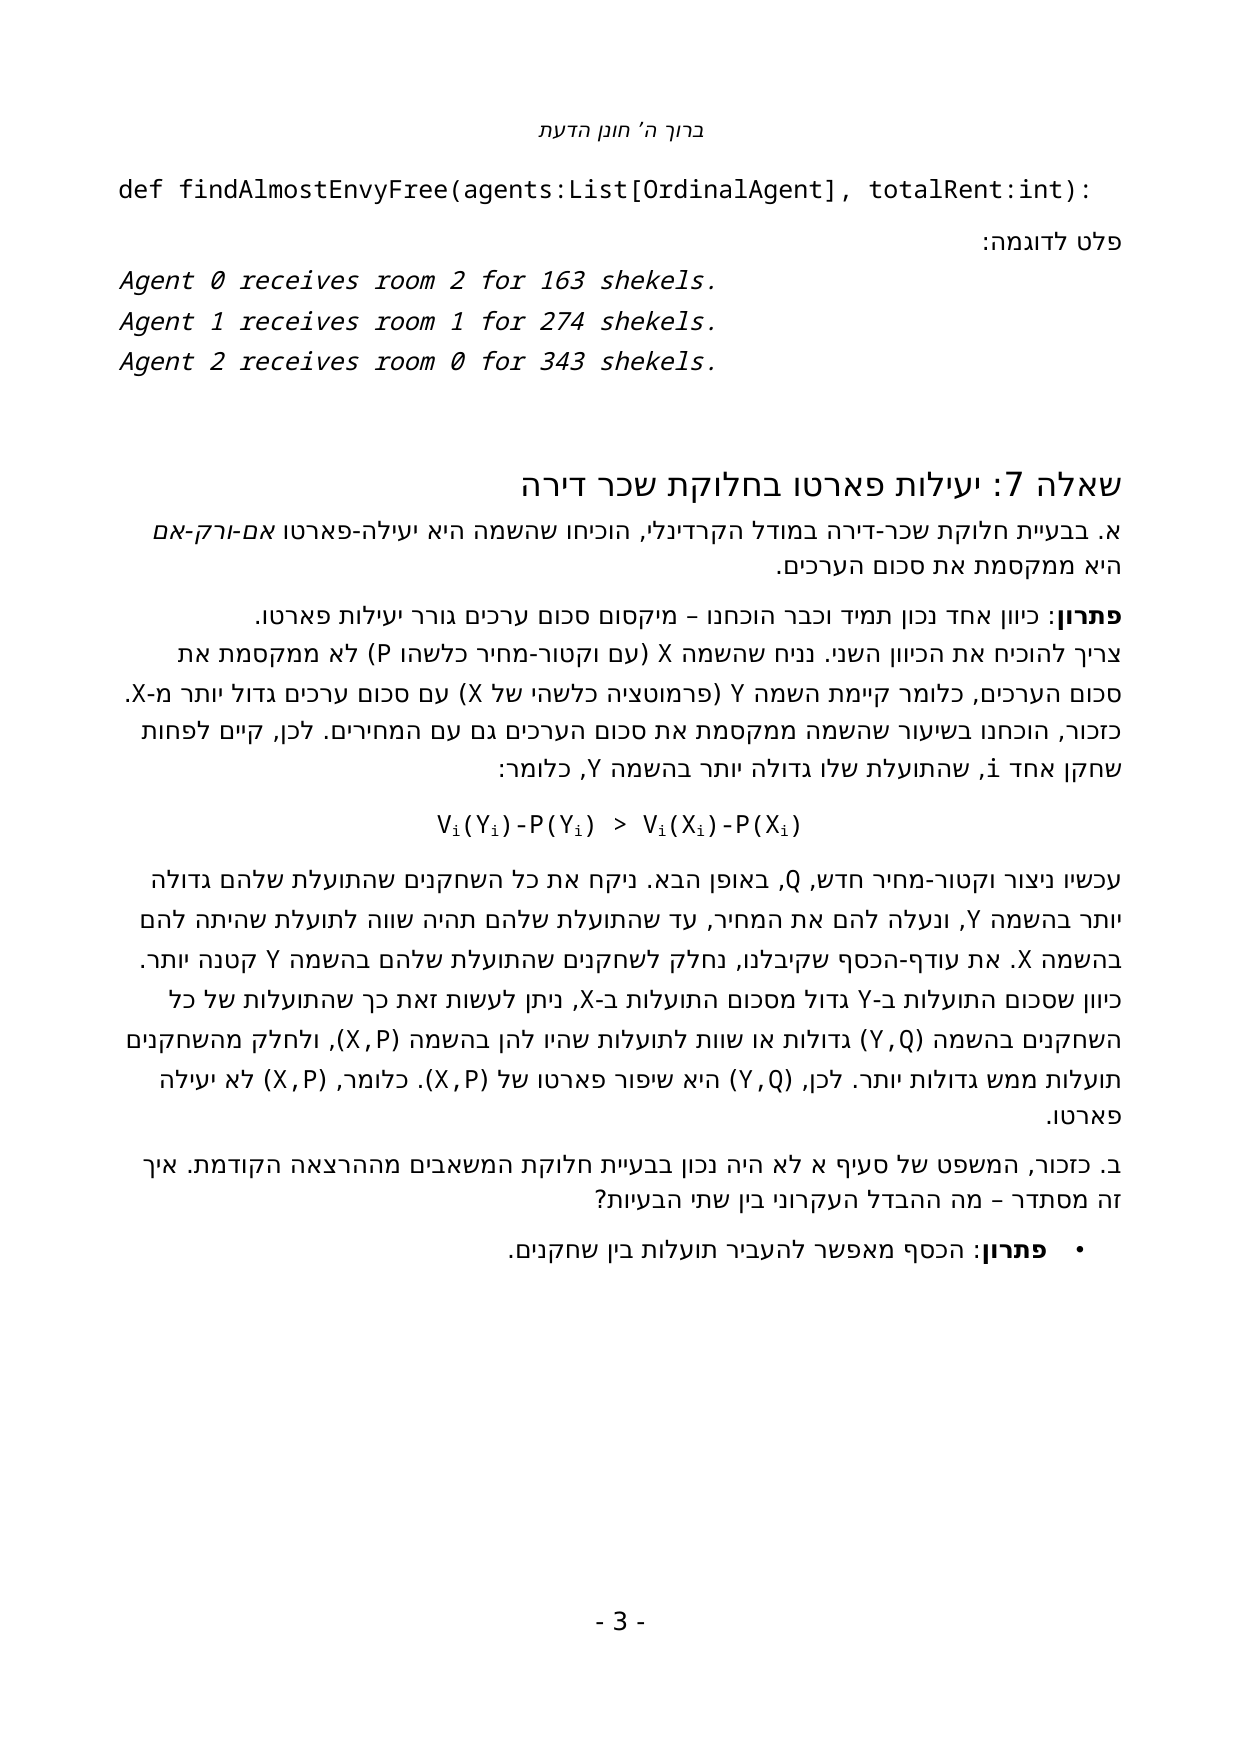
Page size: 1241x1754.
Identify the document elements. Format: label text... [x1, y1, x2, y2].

text Agent 1 receives room 1 for 274 shekels. [118, 303, 1122, 337]
text def findAlmostEnvyFree(agents:List[OrdinalAgent], totalRent:int): [118, 172, 1122, 206]
text ב. כזכור, המשפט של סעיף א לא היה נכון בבעיית חלוקת המשאבים מההרצאה הקודמת. איך זה מסתדר – מה ההבדל העקרוני בין שתי הבעיות? [118, 1151, 1122, 1215]
text פתרון: כיוון אחד נכון תמיד וכבר הוכחנו – מיקסום סכום ערכים גורר יעילות פארטו. צריך להוכיח את הכיוון השני. נניח שהשמה X (עם וקטור-מחיר כלשהו P) לא ממקסמת את סכום הערכים, כלומר קיימת השמה Y (פרמוטציה כלשהי של X) עם סכום ערכים גדול יותר מ-X. כזכור, הוכחנו בשיעור שהשמה ממקסמת את סכום הערכים גם עם המחירים. לכן, קיים לפחות שחקן אחד i, שהתועלת שלו גדולה יותר בהשמה Y, כלומר: [118, 601, 1122, 785]
list פתרון: הכסף מאפשר להעביר תועלות בין שחקנים. [118, 1235, 1084, 1264]
text עכשיו ניצור וקטור-מחיר חדש, Q, באופן הבא. ניקח את כל השחקנים שהתועלת שלהם גדולה יותר בהשמה Y, ונעלה להם את המחיר, עד שהתועלת שלהם תהיה שווה לתועלת שהיתה להם בהשמה X. את עודף-הכסף שקיבלנו, נחלק לשחקנים שהתועלת שלהם בהשמה Y קטנה יותר. כיוון שסכום התועלות ב-Y גדול מסכום התועלות ב-X, ניתן לעשות זאת כך שהתועלות של כל השחקנים בהשמה (Y,Q) גדולות או שוות לתועלות שהיו להן בהשמה (X,P), ולחלק מהשחקנים תועלות ממש גדולות יותר. לכן, (Y,Q) היא שיפור פארטו של (X,P). כלומר, (X,P) לא יעילה פארטו. [118, 862, 1122, 1130]
text פלט לדוגמה: [118, 227, 1122, 256]
text Vi(Yi)-P(Yi) > Vi(Xi)-P(Xi) [118, 806, 1122, 840]
text Agent 0 receives room 2 for 163 shekels. [118, 262, 1122, 296]
text Agent 2 receives room 0 for 343 shekels. [118, 344, 1122, 378]
text א. בבעיית חלוקת שכר-דירה במודל הקרדינלי, הוכיחו שהשמה היא יעילה-פארטו אם-ורק-אם היא ממקסמת את סכום הערכים. [118, 517, 1122, 581]
subtitle שאלה 7: יעילות פארטו בחלוקת שכר דירה [118, 465, 1122, 504]
